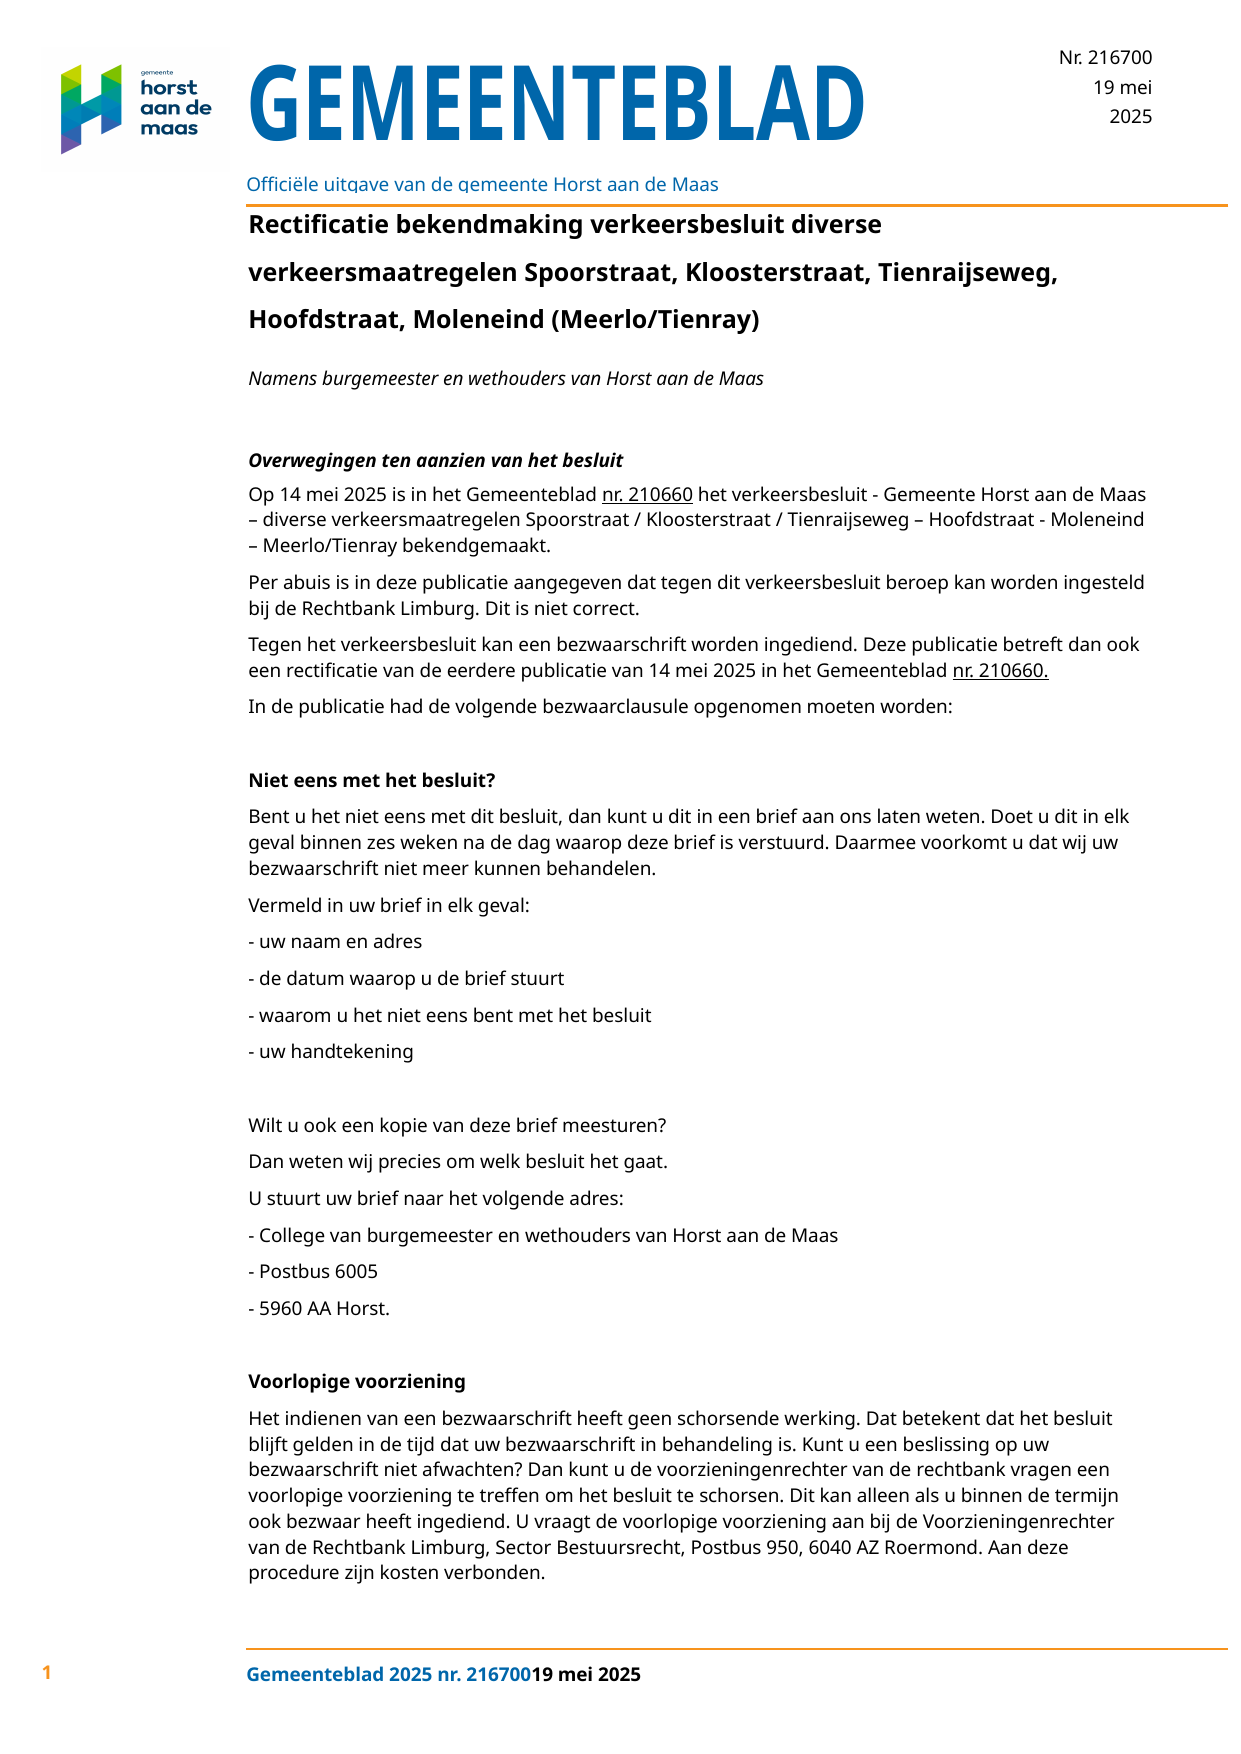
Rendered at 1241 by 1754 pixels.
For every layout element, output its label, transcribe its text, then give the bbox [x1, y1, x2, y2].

text Wilt u ook een kopie van deze brief meesturen? [248, 1112, 1152, 1138]
text Niet eens met het besluit? [248, 767, 1152, 793]
text - de datum waarop u de brief stuurt [248, 965, 1152, 991]
text - waarom u het niet eens bent met het besluit [248, 1002, 1152, 1028]
text Op 14 mei 2025 is in het Gemeenteblad nr. 210660 het verkeersbesluit - Gemeente Horst aan de Maas – diverse verkeersmaatregelen Spoorstraat / Kloosterstraat / Tienraijseweg – Hoofdstraat - Moleneind – Meerlo/Tienray bekendgemaakt. [248, 481, 1152, 558]
text Dan weten wij precies om welk besluit het gaat. [248, 1148, 1152, 1174]
text - uw handtekening [248, 1038, 1152, 1064]
text Rectificatie bekendmaking verkeersbesluit diverse verkeersmaatregelen Spoorstraat, Kloosterstraat, Tienraijseweg, Hoofdstraat, Moleneind (Meerlo/Tienray) [248, 207, 1152, 336]
text Per abuis is in deze publicatie aangegeven dat tegen dit verkeersbesluit beroep kan worden ingesteld bij de Rechtbank Limburg. Dit is niet correct. [248, 569, 1152, 620]
text - College van burgemeester en wethouders van Horst aan de Maas [248, 1222, 1152, 1248]
text Overwegingen ten aanzien van het besluit [248, 447, 1152, 472]
text Het indienen van een bezwaarschrift heeft geen schorsende werking. Dat betekent dat het besluit blijft gelden in de tijd dat uw bezwaarschrift in behandeling is. Kunt u een beslissing op uw bezwaarschrift niet afwachten? Dan kunt u de voorzieningenrechter van de rechtbank vragen een voorlopige voorziening te treffen om het besluit te schorsen. Dit kan alleen als u binnen de termijn ook bezwaar heeft ingediend. U vraagt de voorlopige voorziening aan bij de Voorzieningenrechter van de Rechtbank Limburg, Sector Bestuursrecht, Postbus 950, 6040 AZ Roermond. Aan deze procedure zijn kosten verbonden. [248, 1405, 1152, 1585]
text - 5960 AA Horst. [248, 1295, 1152, 1321]
text In de publicatie had de volgende bezwaarclausule opgenomen moeten worden: [248, 694, 1152, 719]
text - uw naam en adres [248, 928, 1152, 954]
text Namens burgemeester en wethouders van Horst aan de Maas [248, 366, 1152, 391]
text Bent u het niet eens met dit besluit, dan kunt u dit in een brief aan ons laten weten. Doet u dit in elk geval binnen zes weken na de dag waarop deze brief is verstuurd. Daarmee voorkomt u dat wij uw bezwaarschrift niet meer kunnen behandelen. [248, 804, 1152, 881]
text - Postbus 6005 [248, 1258, 1152, 1284]
text U stuurt uw brief naar het volgende adres: [248, 1185, 1152, 1211]
text Tegen het verkeersbesluit kan een bezwaarschrift worden ingediend. Deze publicatie betreft dan ook een rectificatie van de eerdere publicatie van 14 mei 2025 in het Gemeenteblad nr. 210660. [248, 631, 1152, 683]
text Voorlopige voorziening [248, 1368, 1152, 1394]
text Vermeld in uw brief in elk geval: [248, 892, 1152, 918]
picture [41, 47, 231, 172]
